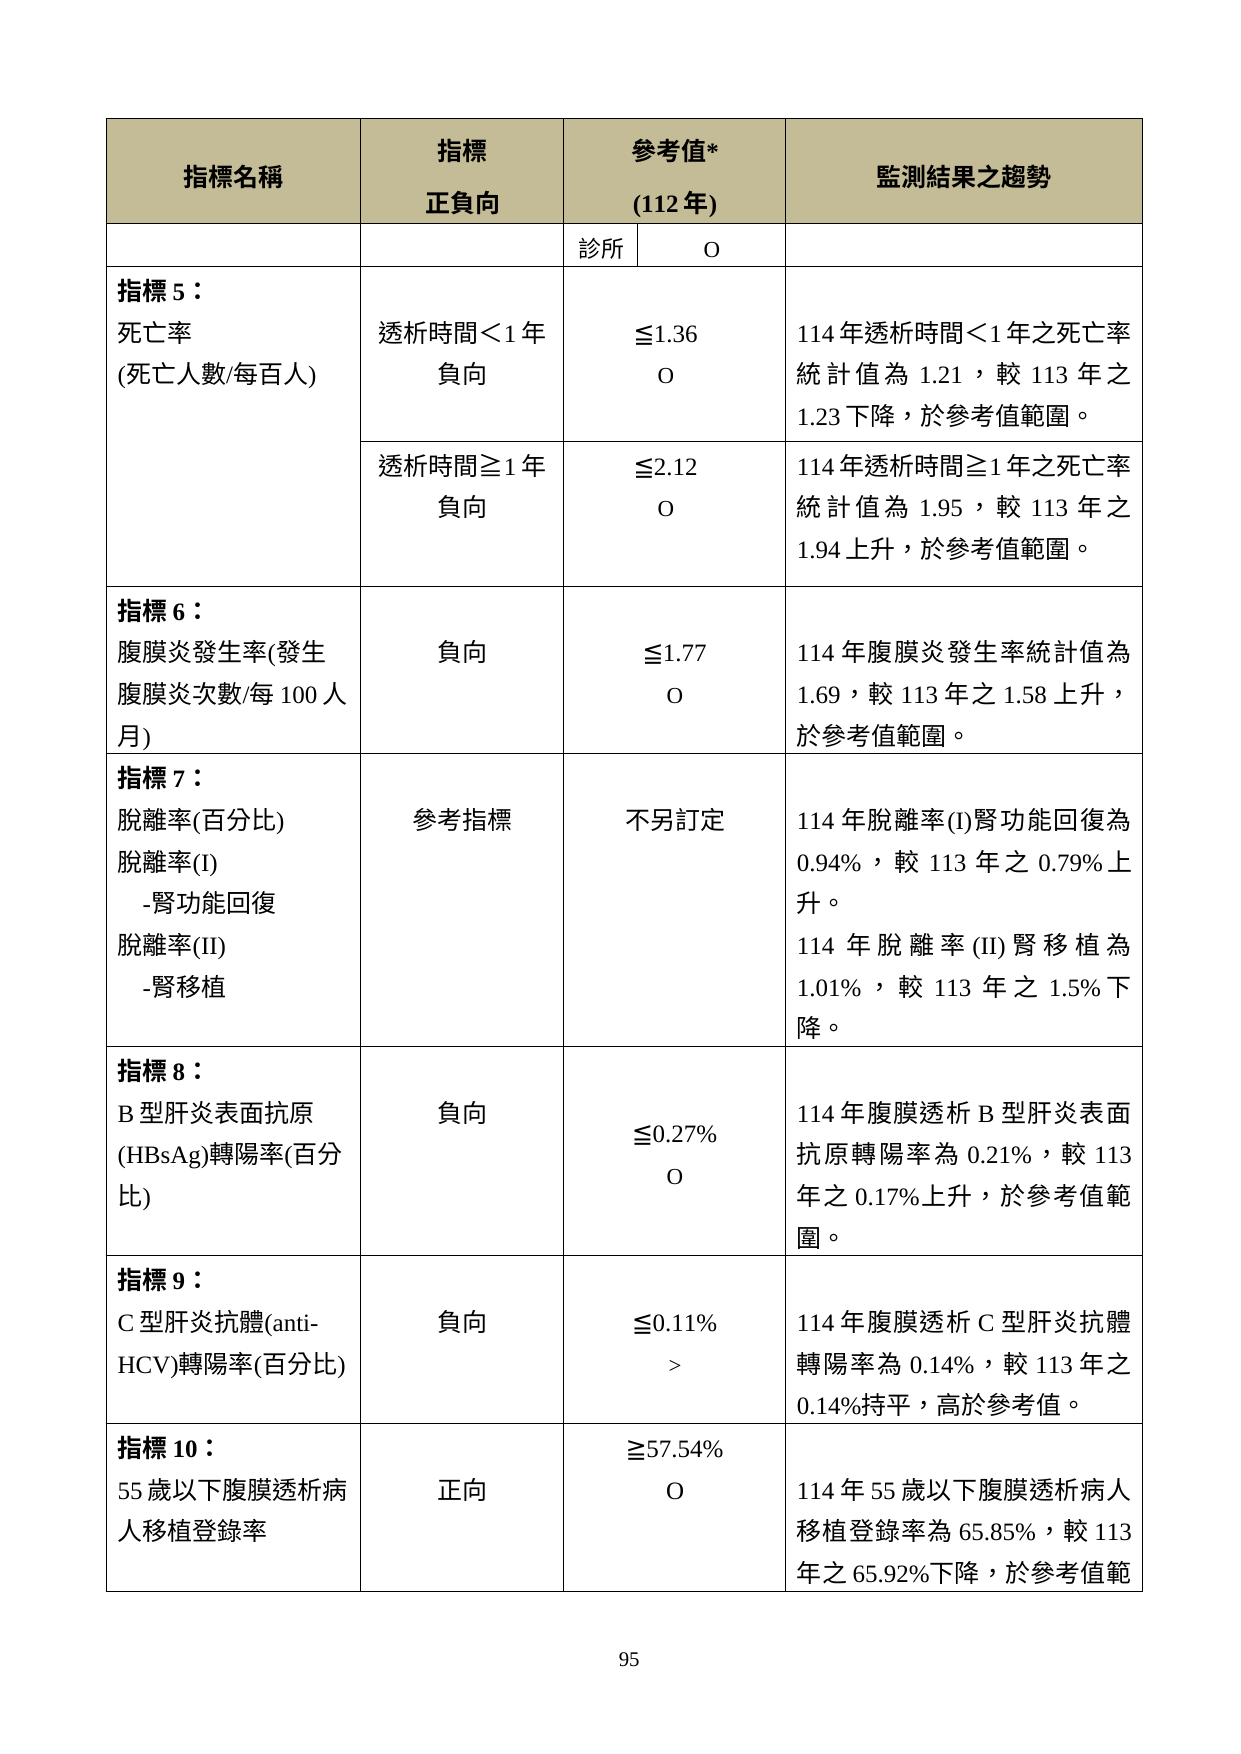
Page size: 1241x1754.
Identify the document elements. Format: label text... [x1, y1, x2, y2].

table_header 指標 正負向 [361, 119, 563, 223]
table_cell 114年55歲以下腹膜透析病人移植登錄率為65.85%，較113年之65.92%下降，於參考值範 [786, 1424, 1142, 1591]
table_cell 指標10： 55歲以下腹膜透析病人移植登錄率 [107, 1424, 360, 1591]
table_cell 指標6： 腹膜炎發生率(發生腹膜炎次數/每100人月) [107, 587, 360, 753]
table_cell 診所 [564, 224, 637, 266]
table_cell 參考指標 [361, 754, 563, 1046]
table_cell ≦0.11% > [564, 1256, 785, 1423]
table_cell 114年腹膜炎發生率統計值為1.69，較113年之1.58上升，於參考值範圍。 [786, 587, 1142, 753]
table_cell 指標8： B型肝炎表面抗原(HBsAg)轉陽率(百分比) [107, 1047, 360, 1255]
table_cell ≦1.36 O [564, 267, 785, 441]
table_cell O [638, 224, 785, 266]
table_cell 指標9： C型肝炎抗體(anti-HCV)轉陽率(百分比) [107, 1256, 360, 1423]
table_cell 透析時間≧1年負向 [361, 442, 563, 586]
table_cell ≧57.54% O [564, 1424, 785, 1591]
table_cell 負向 [361, 587, 563, 753]
table_cell 負向 [361, 1256, 563, 1423]
table_cell 114年腹膜透析B型肝炎表面抗原轉陽率為0.21%，較113年之0.17%上升，於參考值範圍。 [786, 1047, 1142, 1255]
table_header 監測結果之趨勢 [786, 119, 1142, 223]
table_cell 指標5： 死亡率 (死亡人數/每百人) [107, 267, 360, 586]
table_cell 114年透析時間＜1年之死亡率統計值為1.21，較113年之1.23下降，於參考值範圍。 [786, 267, 1142, 441]
table_cell 114年腹膜透析C型肝炎抗體轉陽率為0.14%，較113年之0.14%持平，高於參考值。 [786, 1256, 1142, 1423]
table_cell ≦1.77 O [564, 587, 785, 753]
table_header 指標名稱 [107, 119, 360, 223]
table_cell ≦0.27% O [564, 1047, 785, 1255]
table_cell 不另訂定 [564, 754, 785, 1046]
table_cell 透析時間＜1年 負向 [361, 267, 563, 441]
table_cell 114年脫離率(I)腎功能回復為0.94%，較113年之0.79%上升。 114年脫離率(II)腎移植為1.01%，較113年之1.5%下降。 [786, 754, 1142, 1046]
table_cell ≦2.12 O [564, 442, 785, 586]
table_cell 正向 [361, 1424, 563, 1591]
table_cell 負向 [361, 1047, 563, 1255]
table_cell 指標7： 脫離率(百分比) 脫離率(I) -腎功能回復 脫離率(II) -腎移植 [107, 754, 360, 1046]
table_cell 114年透析時間≧1年之死亡率統計值為1.95，較113年之1.94上升，於參考值範圍。 [786, 442, 1142, 586]
table_header 參考值* (112年) [564, 119, 785, 223]
